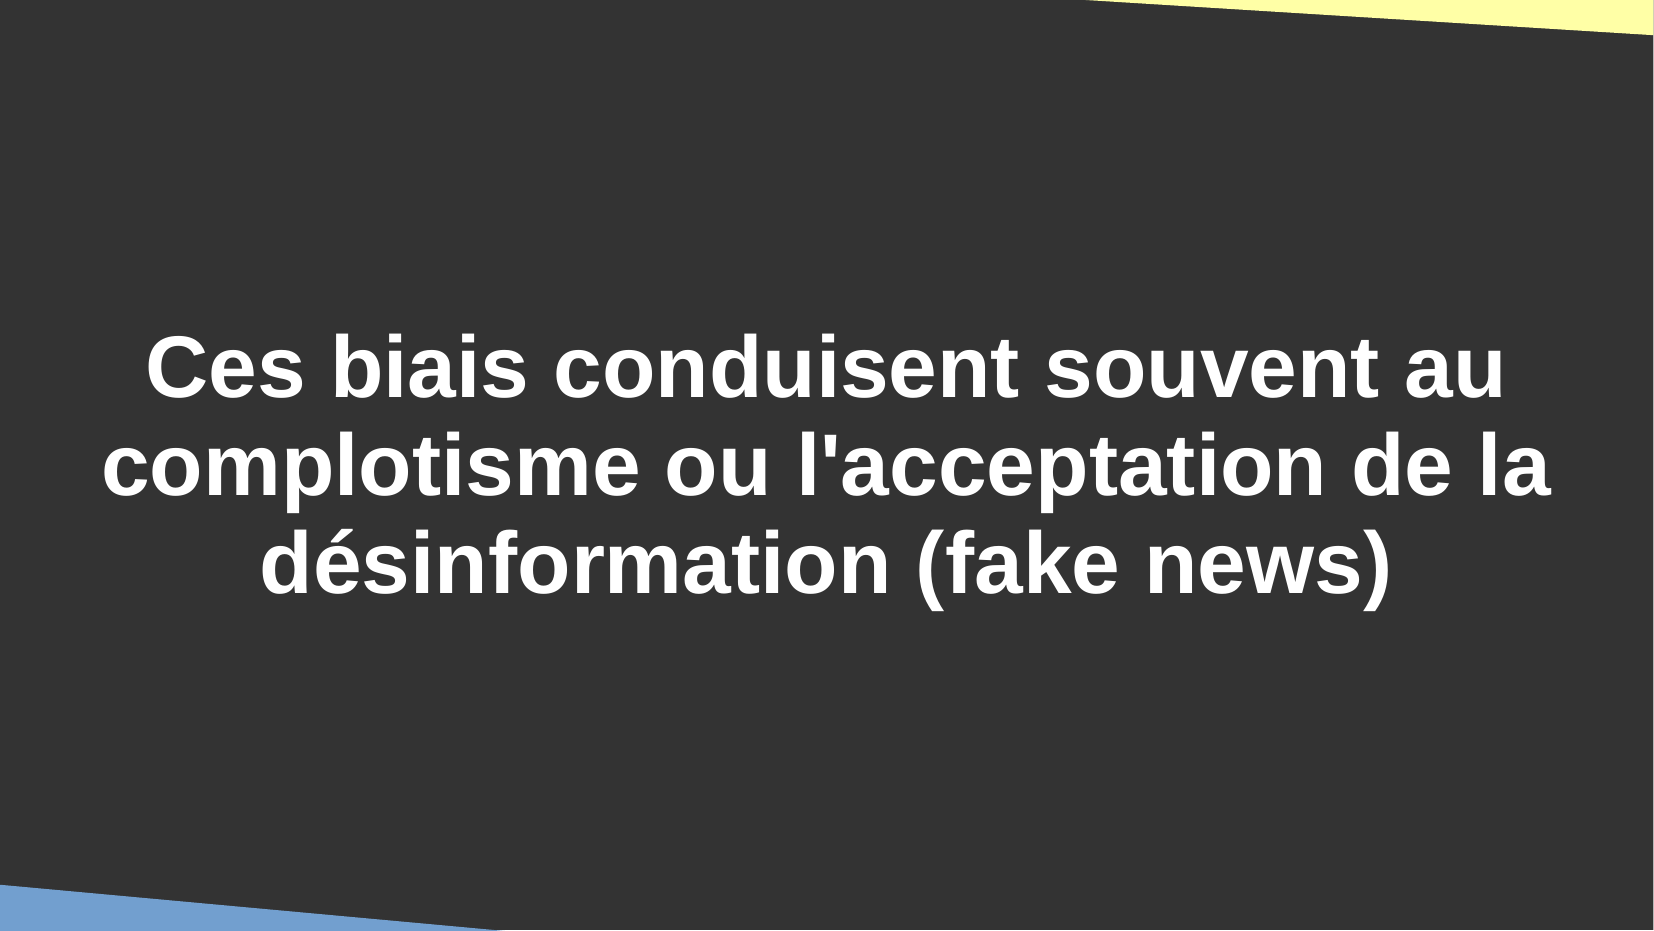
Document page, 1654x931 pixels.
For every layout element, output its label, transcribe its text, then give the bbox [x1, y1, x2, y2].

title Ces biais conduisent souvent au complotisme ou l'acceptation de la désinformation (fake news) [31, 318, 1622, 612]
text_box [0, 884, 505, 931]
text_box [1085, 0, 1654, 36]
